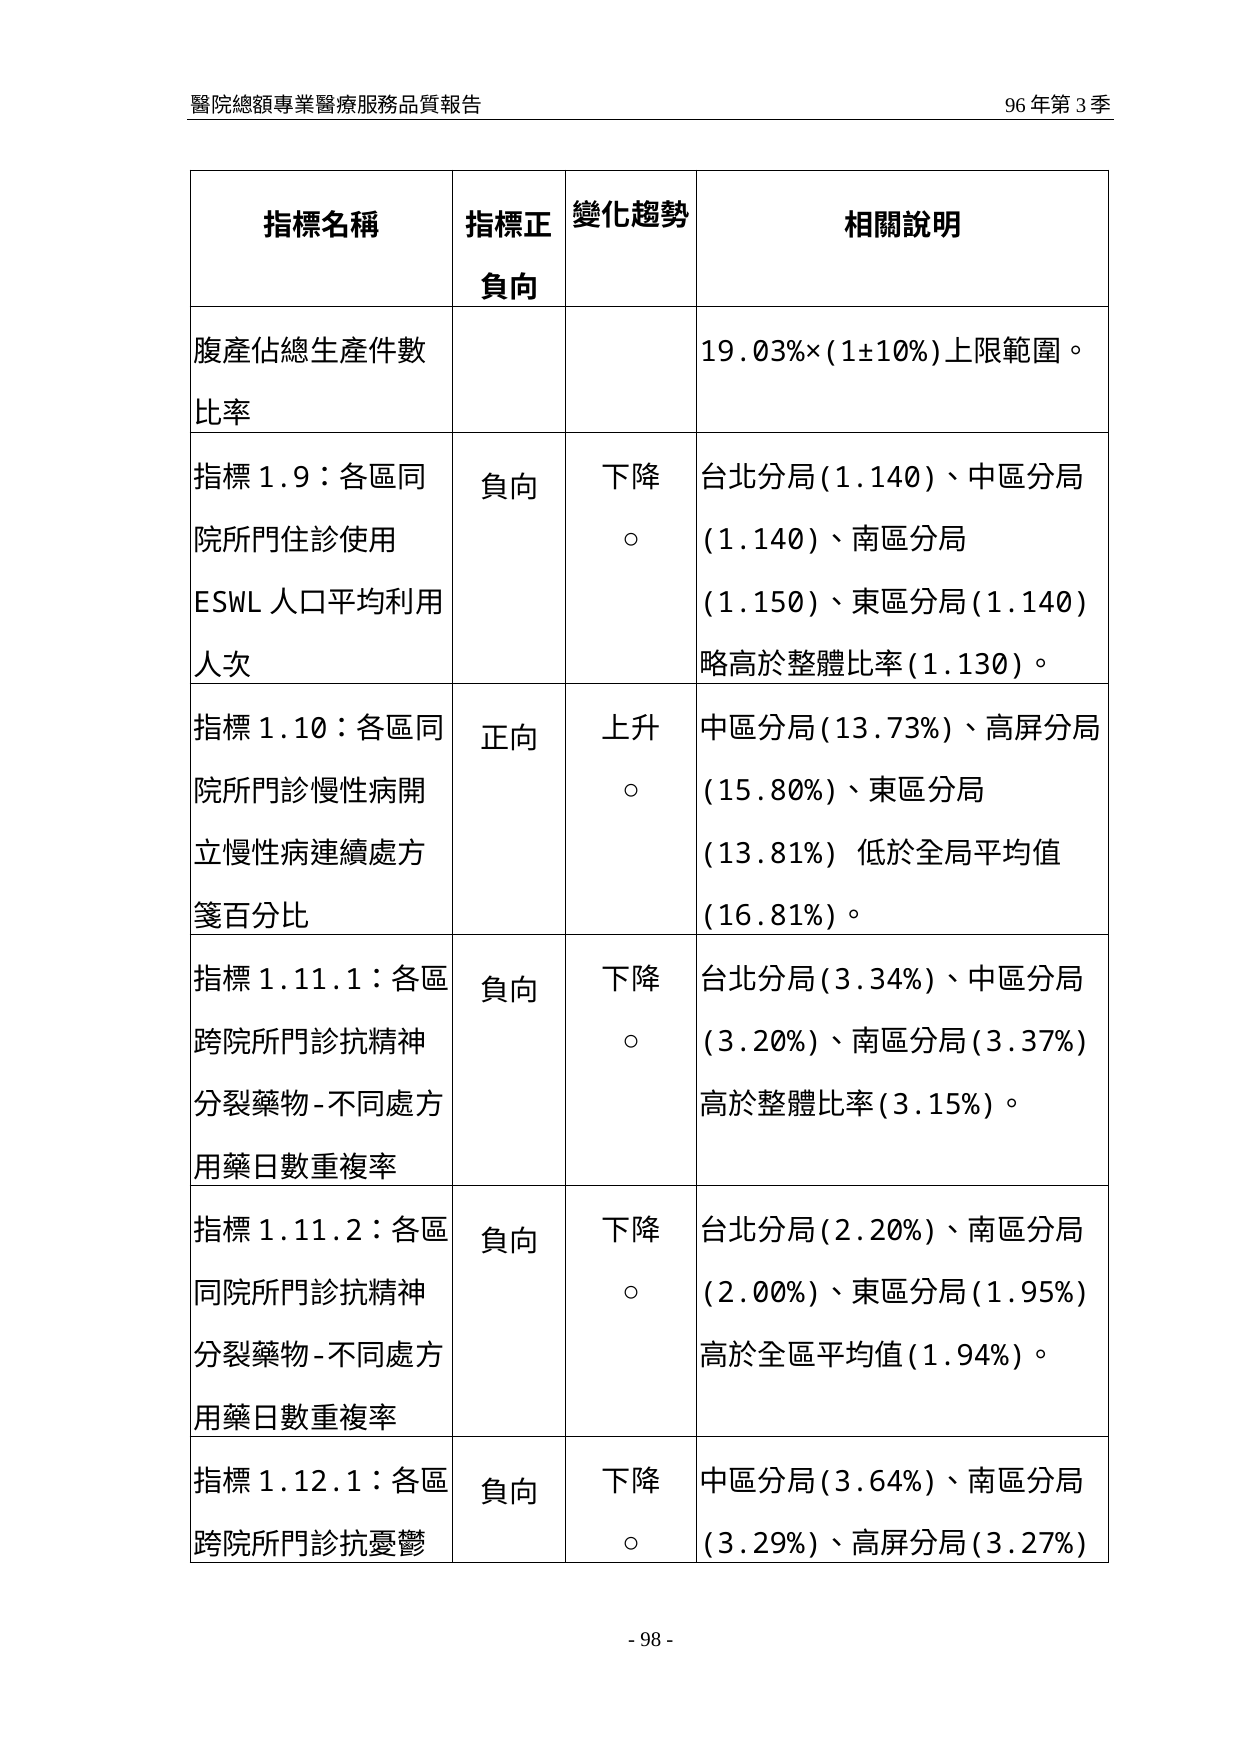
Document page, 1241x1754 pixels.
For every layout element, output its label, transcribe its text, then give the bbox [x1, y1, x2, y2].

table_cell 負向 [453, 1437, 565, 1562]
table_cell 指標1.12.1：各區跨院所門診抗憂鬱 [191, 1437, 452, 1562]
table_cell 指標1.10：各區同院所門診慢性病開立慢性病連續處方箋百分比 [191, 684, 452, 934]
table_cell 19.03%×(1±10%)上限範圍。 [697, 307, 1108, 432]
table_header 指標名稱 [191, 171, 452, 306]
table_cell [566, 307, 696, 432]
table_cell 指標1.11.2：各區同院所門診抗精神分裂藥物-不同處方用藥日數重複率 [191, 1186, 452, 1436]
table_cell 下降 ○ [566, 1186, 696, 1436]
table_cell 台北分局(2.20%)、南區分局(2.00%)、東區分局(1.95%)高於全區平均值(1.94%)。 [697, 1186, 1108, 1436]
table_cell 負向 [453, 433, 565, 683]
table_cell 上升 ○ [566, 684, 696, 934]
table_cell 台北分局(3.34%)、中區分局(3.20%)、南區分局(3.37%)高於整體比率(3.15%)。 [697, 935, 1108, 1185]
table_cell [453, 307, 565, 432]
table_header 相關說明 [697, 171, 1108, 306]
table_cell 指標1.9：各區同院所門住診使用ESWL人口平均利用人次 [191, 433, 452, 683]
table_cell 台北分局(1.140)、中區分局(1.140)、南區分局(1.150)、東區分局(1.140)略高於整體比率(1.130)。 [697, 433, 1108, 683]
table_cell 負向 [453, 1186, 565, 1436]
table_cell 下降 ○ [566, 935, 696, 1185]
table_header 指標正負向 [453, 171, 565, 306]
table_cell 中區分局(3.64%)、南區分局(3.29%)、高屏分局(3.27%) [697, 1437, 1108, 1562]
table_cell 指標1.11.1：各區跨院所門診抗精神分裂藥物-不同處方用藥日數重複率 [191, 935, 452, 1185]
table_cell 腹產佔總生產件數比率 [191, 307, 452, 432]
table_cell 中區分局(13.73%)、高屏分局(15.80%)、東區分局(13.81%) 低於全局平均值(16.81%)。 [697, 684, 1108, 934]
table_cell 正向 [453, 684, 565, 934]
table_header 變化趨勢 [566, 171, 696, 306]
table_cell 下降 ○ [566, 1437, 696, 1562]
table_cell 下降 ○ [566, 433, 696, 683]
table_cell 負向 [453, 935, 565, 1185]
